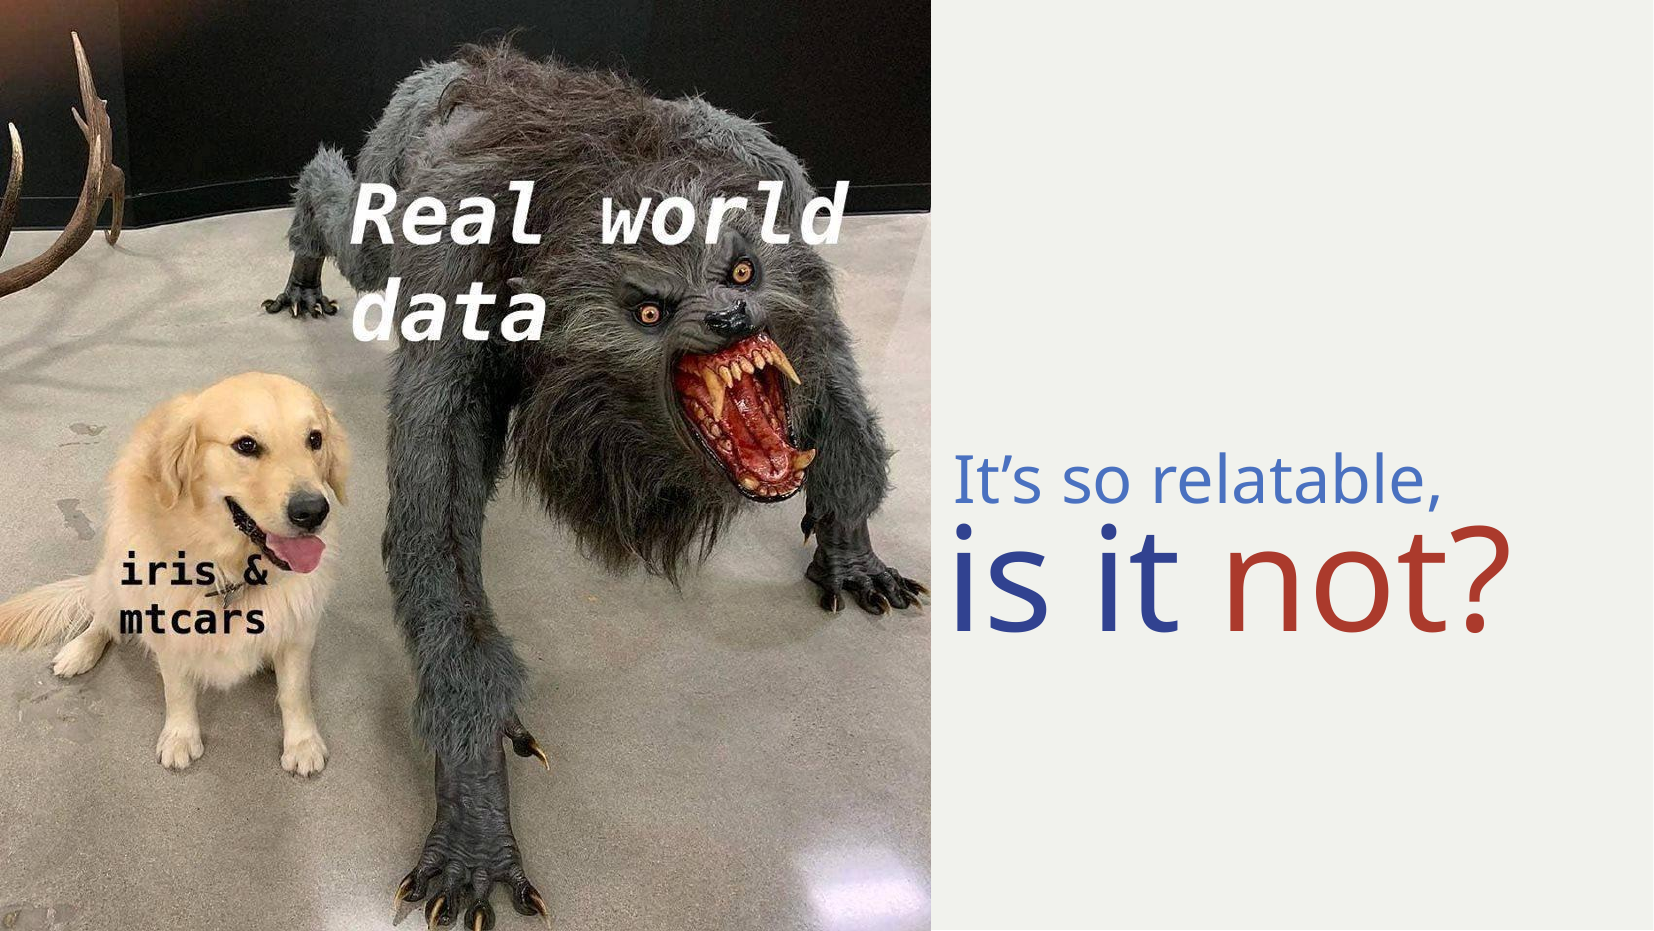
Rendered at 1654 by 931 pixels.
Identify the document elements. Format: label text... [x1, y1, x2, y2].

picture [0, 0, 931, 931]
text_box is it not? [930, 468, 1644, 687]
text_box It’s so relatable, [939, 425, 1555, 468]
